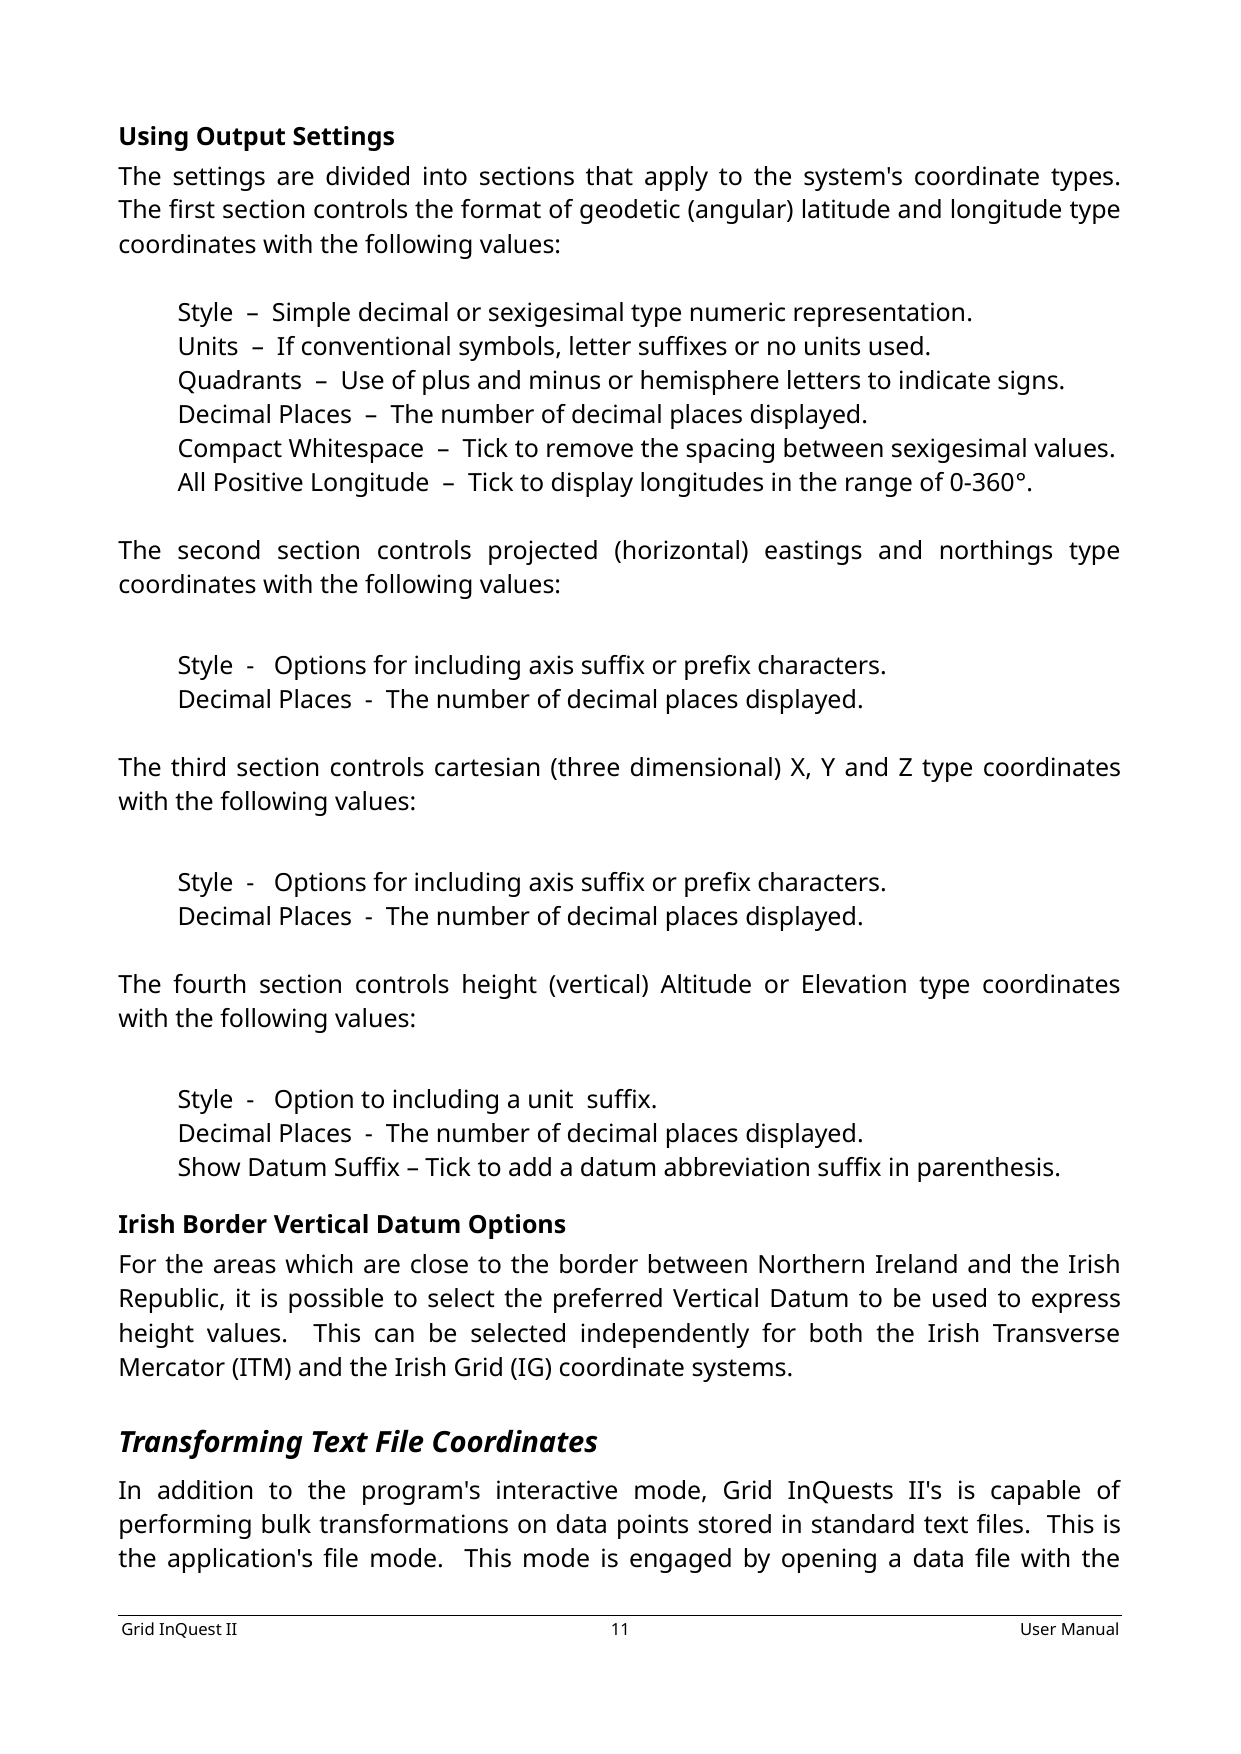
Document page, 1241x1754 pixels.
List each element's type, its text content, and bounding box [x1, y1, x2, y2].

subtitle Irish Border Vertical Datum Options [118, 1207, 1122, 1241]
text Show Datum Suffix – Tick to add a datum abbreviation suffix in parenthesis. [177, 1149, 1122, 1183]
text Decimal Places - The number of decimal places displayed. [177, 682, 1122, 716]
text Style – Simple decimal or sexigesimal type numeric representation. [177, 294, 1122, 328]
text Style - Options for including axis suffix or prefix characters. [177, 864, 1122, 898]
text Quadrants – Use of plus and minus or hemisphere letters to indicate signs. [177, 362, 1122, 397]
text Style - Options for including axis suffix or prefix characters. [177, 647, 1122, 682]
text All Positive Longitude – Tick to display longitudes in the range of 0-360°. [177, 465, 1122, 499]
text Style - Option to including a unit suffix. [177, 1081, 1122, 1115]
text Compact Whitespace – Tick to remove the spacing between sexigesimal values. [177, 431, 1122, 465]
text Decimal Places - The number of decimal places displayed. [177, 1115, 1122, 1149]
text Decimal Places – The number of decimal places displayed. [177, 397, 1122, 431]
text For the areas which are close to the border between Northern Ireland and the Irish Republic, it is possible to select the preferred Vertical Datum to be used to express height values. This can be selected independently for both the Irish Transverse Mercator (ITM) and the Irish Grid (IG) coordinate systems. [118, 1247, 1122, 1383]
text Decimal Places - The number of decimal places displayed. [177, 898, 1122, 932]
subtitle Using Output Settings [118, 118, 1122, 152]
text In addition to the program's interactive mode, Grid InQuests II's is capable of performing bulk transformations on data points stored in standard text files. This is the application's file mode. This mode is engaged by opening a data file with the [118, 1473, 1122, 1575]
text The third section controls cartesian (three dimensional) X, Y and Z type coordinates with the following values: [118, 750, 1122, 818]
text The fourth section controls height (vertical) Altitude or Elevation type coordinates with the following values: [118, 967, 1122, 1035]
subtitle Transforming Text File Coordinates [118, 1421, 1122, 1461]
text The second section controls projected (horizontal) eastings and northings type coordinates with the following values: [118, 533, 1122, 601]
text The settings are divided into sections that apply to the system's coordinate types. The first section controls the format of geodetic (angular) latitude and longitude type coordinates with the following values: [118, 158, 1122, 260]
text Units – If conventional symbols, letter suffixes or no units used. [177, 328, 1122, 362]
